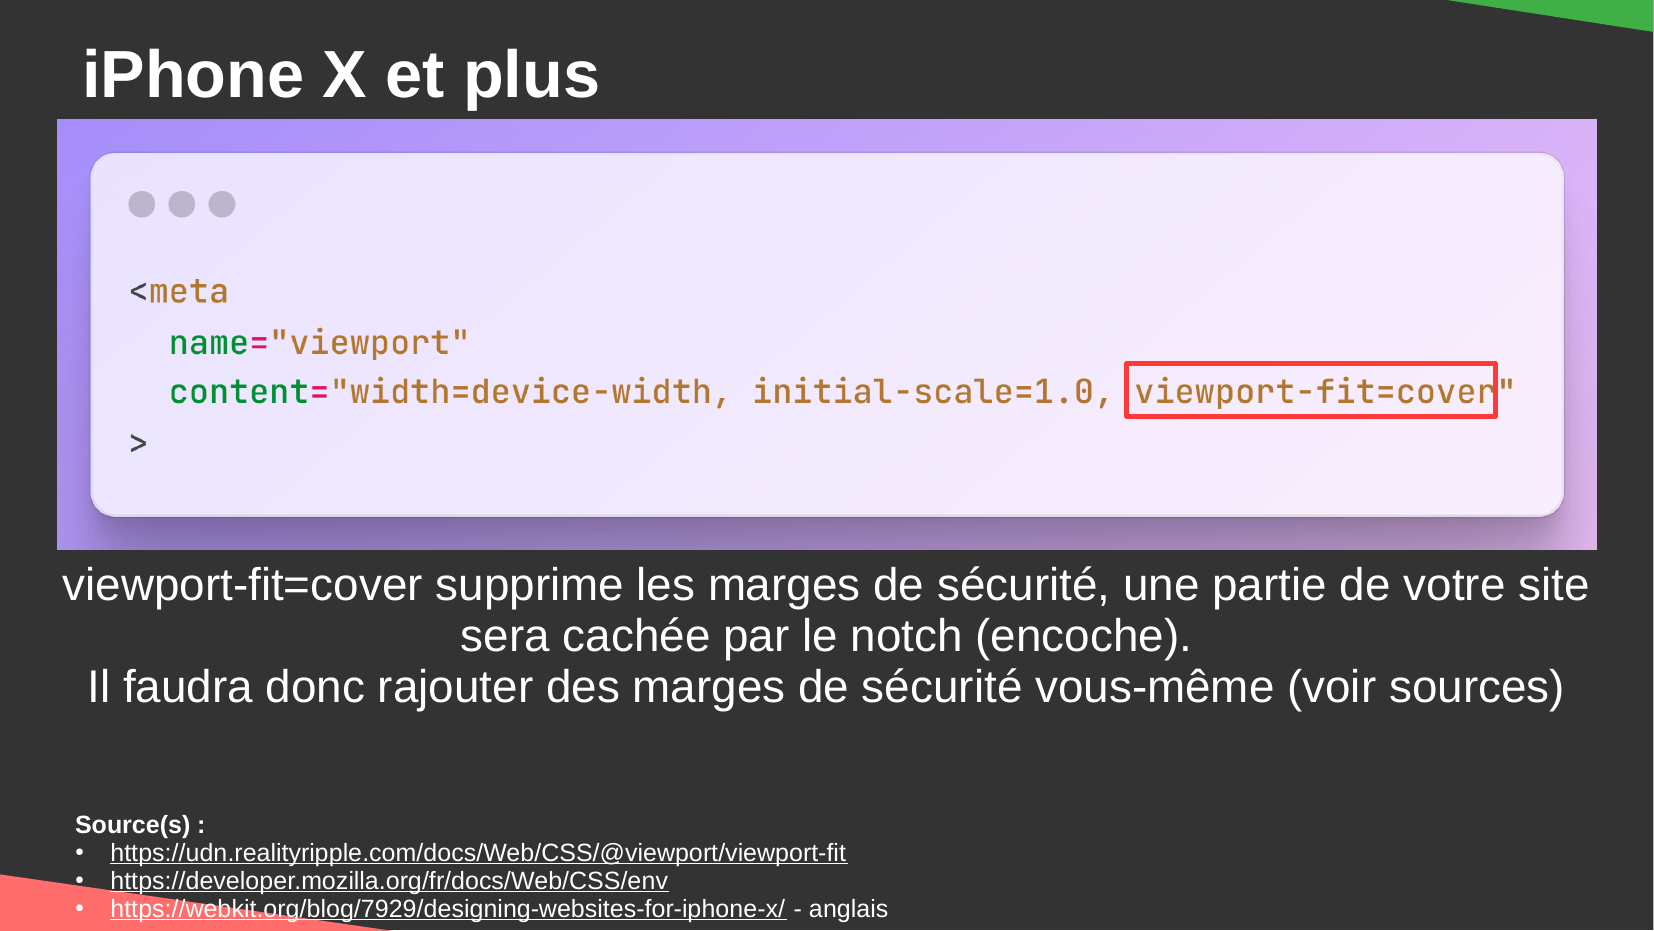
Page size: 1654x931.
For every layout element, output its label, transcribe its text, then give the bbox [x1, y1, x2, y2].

text_box [1446, 0, 1654, 33]
title viewport-fit=cover supprime les marges de sécurité, une partie de votre site sera cachée par le notch (encoche). Il faudra donc rajouter des marges de sécurité vous-même (voir sources) [57, 558, 1597, 721]
picture [57, 119, 1597, 550]
text_box [0, 874, 394, 931]
title iPhone X et plus [82, 37, 1276, 119]
text_box Source(s) : https://udn.realityripple.com/docs/Web/CSS/@viewport/viewport-fit https://developer.mozilla.org/fr/docs/Web/CSS/env https://webkit.org/blog/7929/designing-websites-for-iphone-x/ - anglais [60, 803, 1546, 930]
